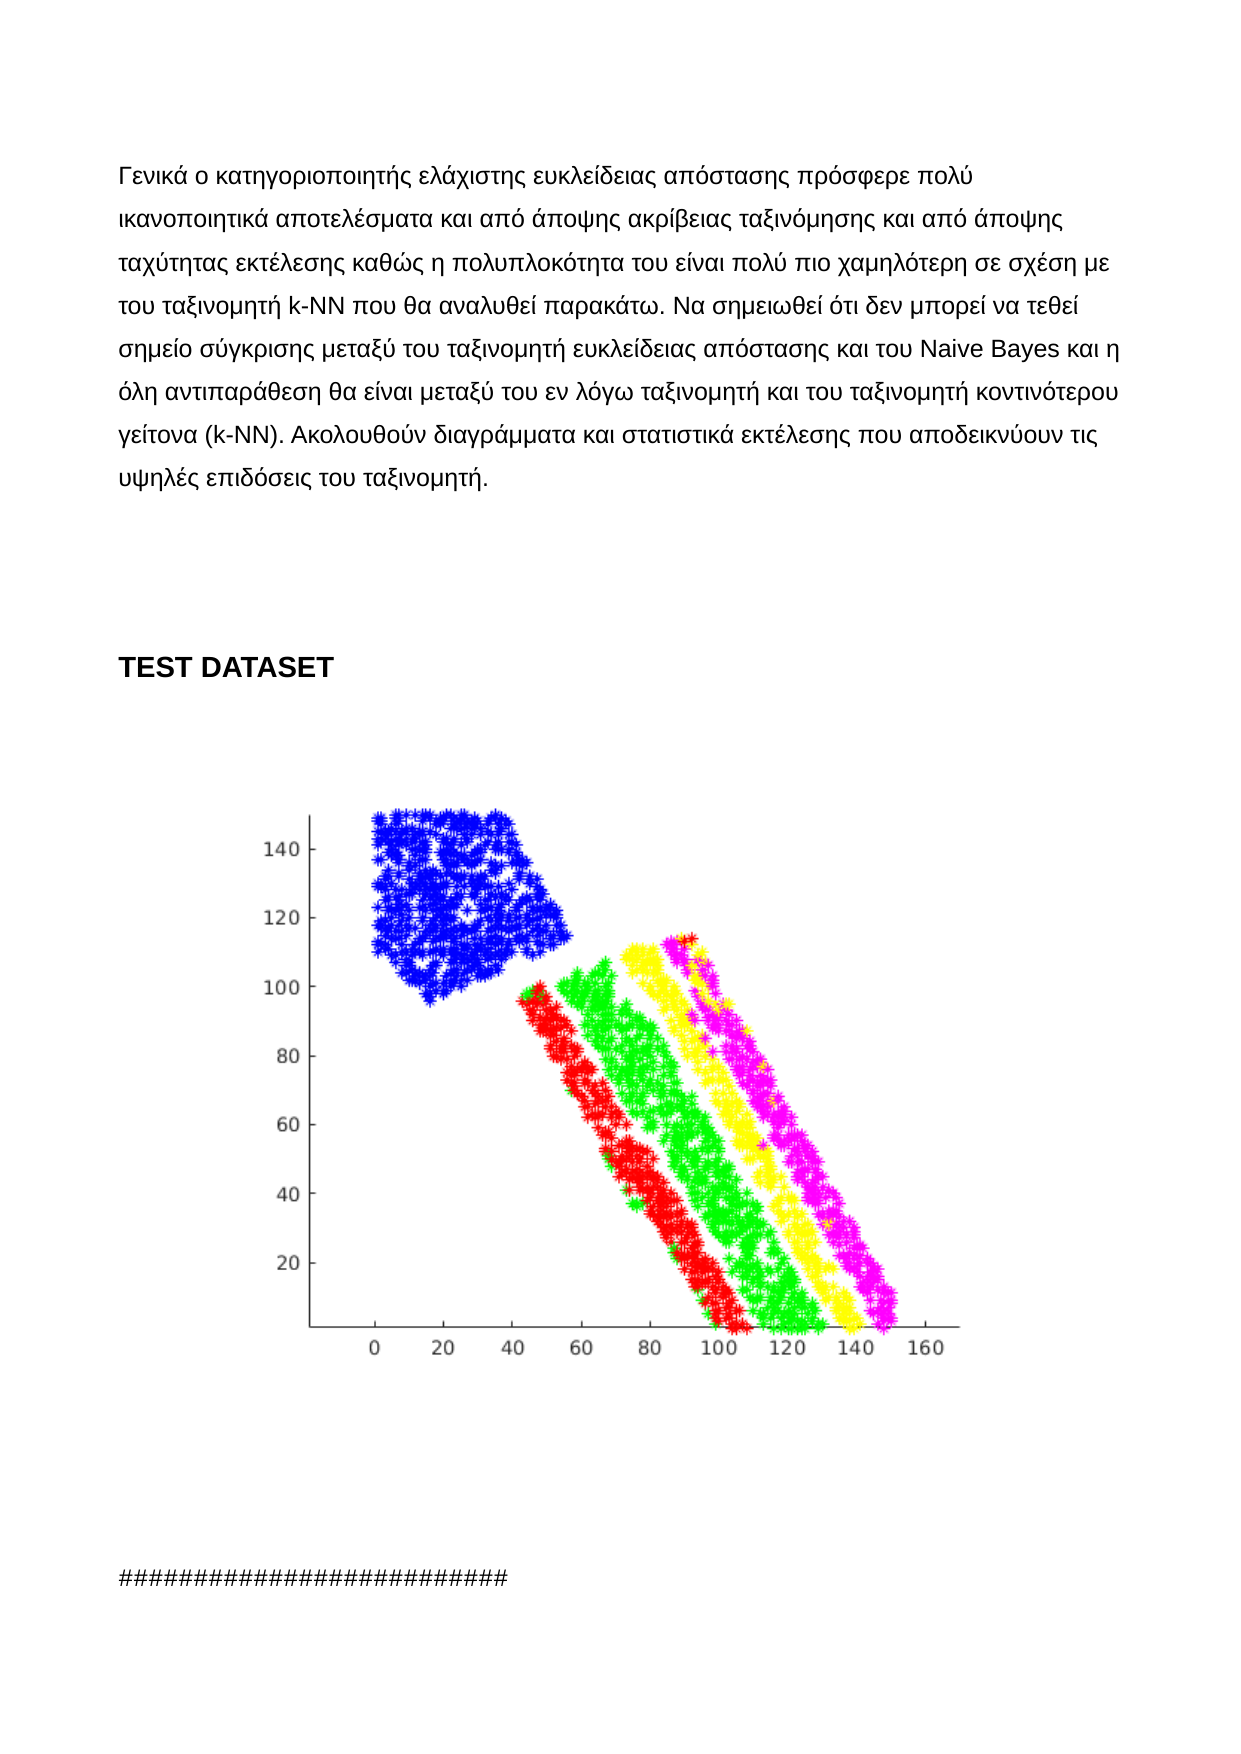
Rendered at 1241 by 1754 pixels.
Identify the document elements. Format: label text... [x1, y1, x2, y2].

text Γενικά ο κατηγοριοποιητής ελάχιστης ευκλείδειας απόστασης πρόσφερε πολύ ικανοποιητικά αποτελέσματα και από άποψης ακρίβειας ταξινόμησης και από άποψης ταχύτητας εκτέλεσης καθώς η πολυπλοκότητα του είναι πολύ πιο χαμηλότερη σε σχέση με του ταξινομητή k-NN που θα αναλυθεί παρακάτω. Να σημειωθεί ότι δεν μπορεί να τεθεί σημείο σύγκρισης μεταξύ του ταξινομητή ευκλείδειας απόστασης και του Naive Bayes και η όλη αντιπαράθεση θα είναι μεταξύ του εν λόγω ταξινομητή και του ταξινομητή κοντινότερου γείτονα (k-NN). Ακολουθούν διαγράμματα και στατιστικά εκτέλεσης που αποδεικνύουν τις υψηλές επιδόσεις του ταξινομητή. [118, 161, 1122, 492]
text ########################## [118, 1565, 1122, 1593]
picture [196, 767, 1044, 1398]
text TEST DATASET [118, 650, 1122, 683]
